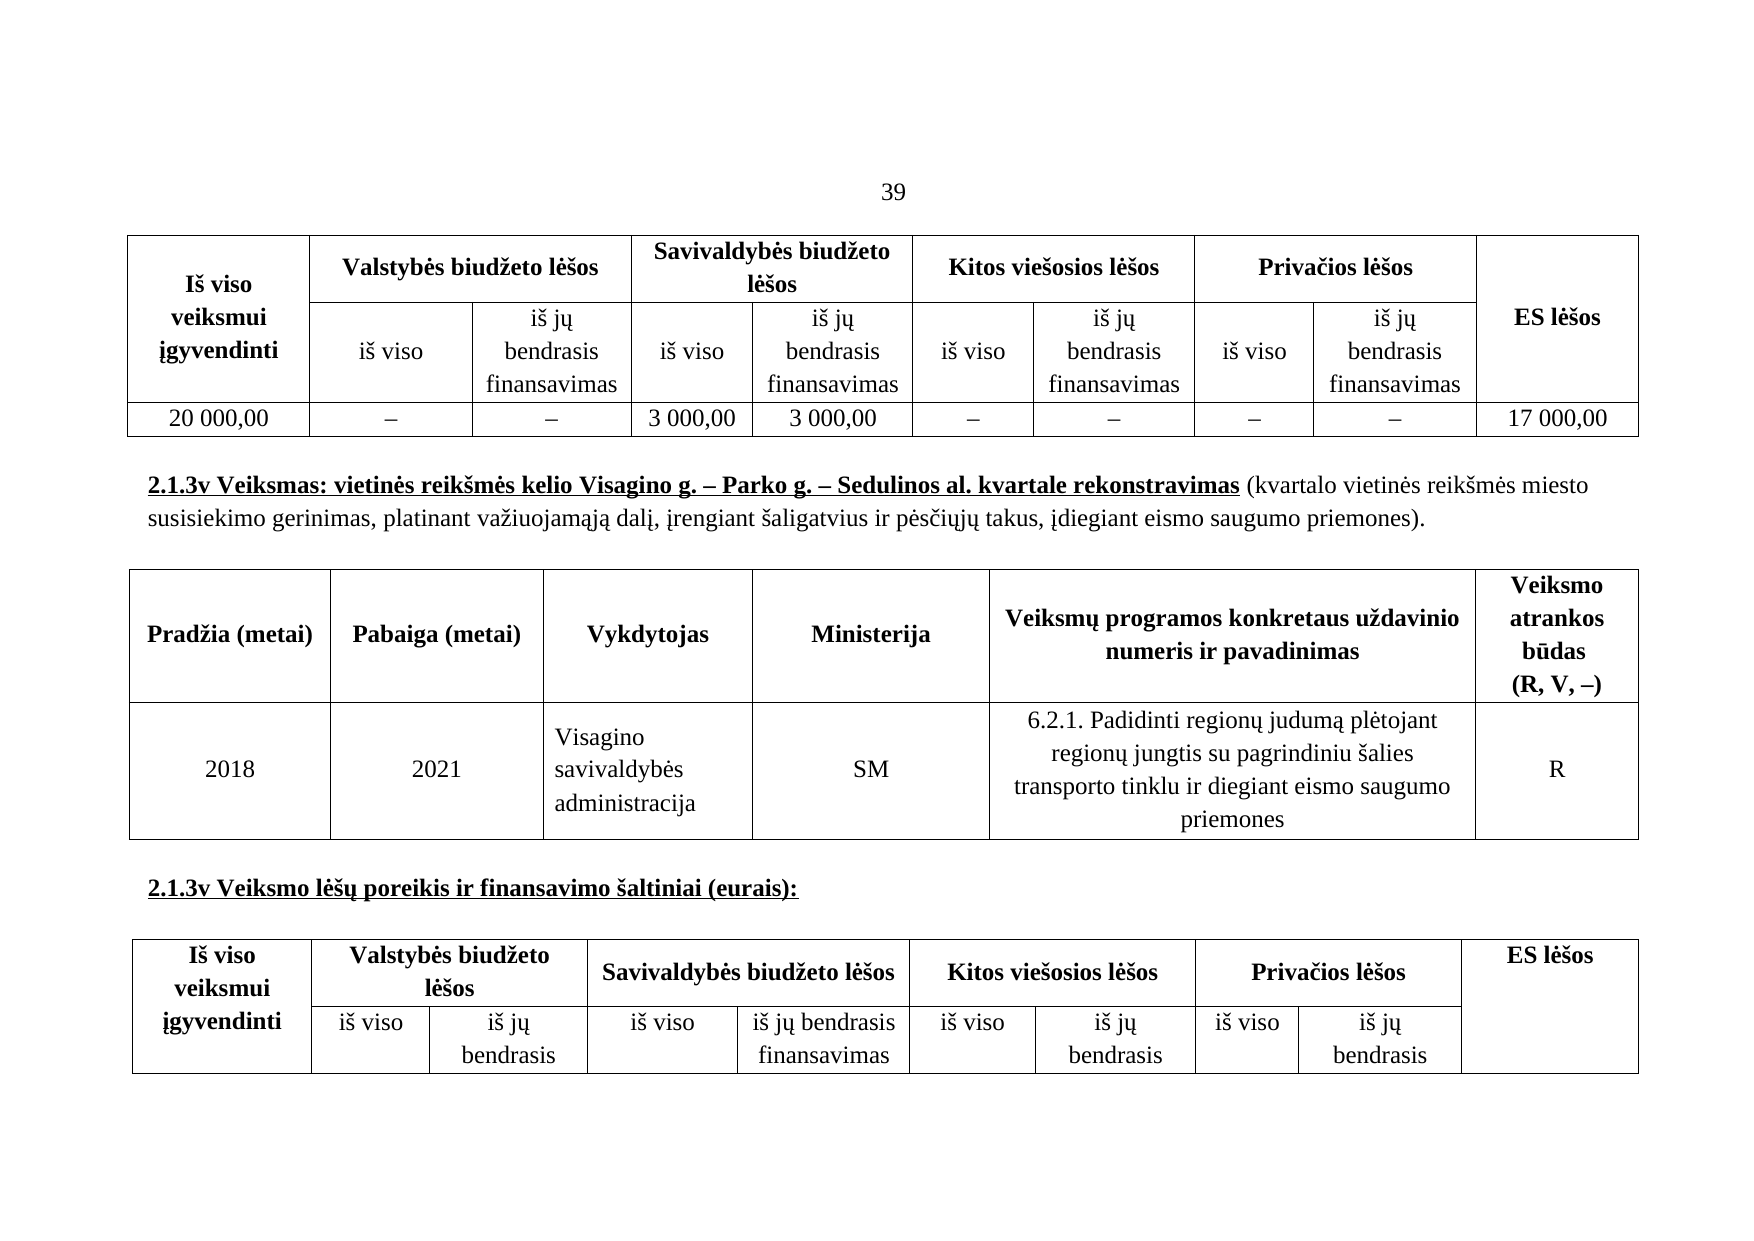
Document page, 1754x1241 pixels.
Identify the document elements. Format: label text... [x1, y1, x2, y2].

table_cell 3 000,00 [753, 403, 912, 436]
table_cell iš viso [1195, 303, 1313, 402]
table_cell – [1195, 403, 1313, 436]
table_header Pradžia (metai) [130, 570, 330, 702]
table_cell iš viso [910, 1007, 1035, 1073]
table_cell 2021 [331, 703, 543, 839]
table_cell 6.2.1. Padidinti regionų judumą plėtojant regionų jungtis su pagrindiniu šalies transporto tinklu ir diegiant eismo saugumo priemones [990, 703, 1475, 839]
table_header ES lėšos [1462, 940, 1638, 1073]
table_header Kitos viešosios lėšos [913, 236, 1194, 302]
table_header Valstybės biudžeto lėšos [312, 940, 587, 1006]
table_header Kitos viešosios lėšos [910, 940, 1195, 1006]
table_header Iš viso veiksmui įgyvendinti [133, 940, 311, 1073]
table_cell Visagino savivaldybės administracija [544, 703, 752, 839]
table_cell iš viso [588, 1007, 737, 1073]
table_header Pabaiga (metai) [331, 570, 543, 702]
table_cell – [913, 403, 1033, 436]
table_cell iš jų bendrasis [1036, 1007, 1195, 1073]
table_header Vykdytojas [544, 570, 752, 702]
table_cell iš jų bendrasis finansavimas [738, 1007, 909, 1073]
table_cell iš jų bendrasis finansavimas [1034, 303, 1194, 402]
table_header Ministerija [753, 570, 989, 702]
table_header Privačios lėšos [1195, 236, 1476, 302]
table_cell iš viso [312, 1007, 429, 1073]
table_cell iš jų bendrasis [430, 1007, 587, 1073]
table_cell – [473, 403, 631, 436]
table_header Privačios lėšos [1196, 940, 1461, 1006]
table_cell iš viso [913, 303, 1033, 402]
text 2.1.3v Veiksmo lėšų poreikis ir finansavimo šaltiniai (eurais): [118, 873, 1668, 902]
text 2.1.3v Veiksmas: vietinės reikšmės kelio Visagino g. – Parko g. – Sedulinos al. kvartale rekonstravimas (kvartalo vietinės reikšmės miesto susisiekimo gerinimas, platinant važiuojamąją dalį, įrengiant šaligatvius ir pėsčiųjų takus, įdiegiant eismo saugumo priemones). [148, 470, 1668, 532]
table_cell iš viso [310, 303, 472, 402]
table_cell iš jų bendrasis [1299, 1007, 1461, 1073]
table_header Iš viso veiksmui įgyvendinti [128, 236, 309, 402]
table_cell iš jų bendrasis finansavimas [753, 303, 912, 402]
table_cell 17 000,00 [1477, 403, 1638, 436]
table_header Valstybės biudžeto lėšos [310, 236, 631, 302]
table_header Veiksmų programos konkretaus uždavinio numeris ir pavadinimas [990, 570, 1475, 702]
table_header Savivaldybės biudžeto lėšos [632, 236, 912, 302]
table_header Savivaldybės biudžeto lėšos [588, 940, 909, 1006]
table_cell 20 000,00 [128, 403, 309, 436]
table_cell 3 000,00 [632, 403, 752, 436]
table_cell 2018 [130, 703, 330, 839]
table_cell R [1476, 703, 1638, 839]
table_cell iš jų bendrasis finansavimas [473, 303, 631, 402]
table_cell SM [753, 703, 989, 839]
table_header ES lėšos [1477, 236, 1638, 402]
table_cell – [1034, 403, 1194, 436]
table_cell iš viso [632, 303, 752, 402]
table_cell – [310, 403, 472, 436]
table_cell iš viso [1196, 1007, 1298, 1073]
table_header Veiksmo atrankos būdas (R, V, –) [1476, 570, 1638, 702]
table_cell iš jų bendrasis finansavimas [1314, 303, 1476, 402]
table_cell – [1314, 403, 1476, 436]
